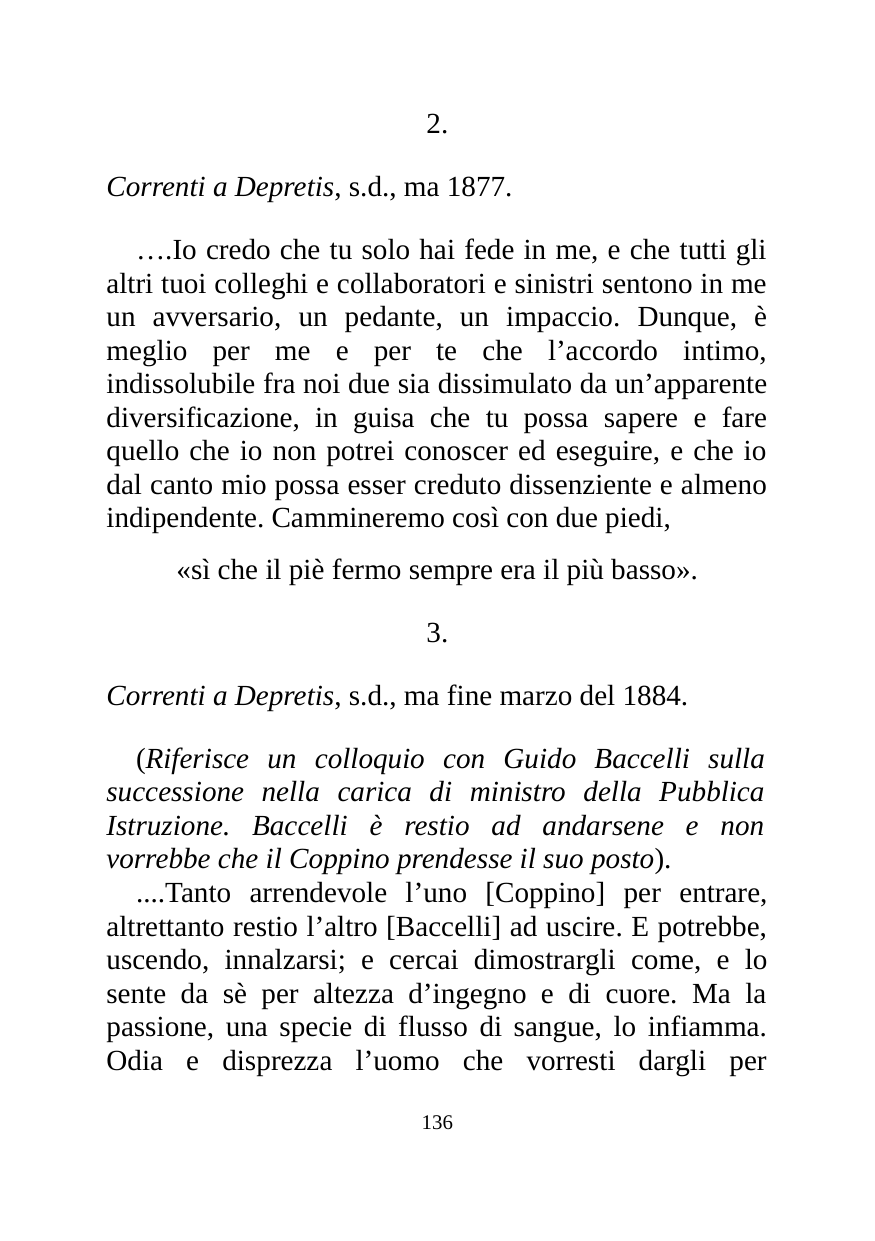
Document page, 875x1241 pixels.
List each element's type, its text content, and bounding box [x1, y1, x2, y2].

text 2. [106, 106, 768, 140]
text ….Io credo che tu solo hai fede in me, e che tutti gli altri tuoi colleghi e collaboratori e sinistri sentono in me un avversario, un pedante, un impaccio. Dunque, è meglio per me e per te che l’accordo intimo, indissolubile fra noi due sia dissimulato da un’apparente diversificazione, in guisa che tu possa sapere e fare quello che io non potrei conoscer ed eseguire, e che io dal canto mio possa esser creduto dissenziente e almeno indipendente. Cammineremo così con due piedi, [106, 232, 768, 534]
text 3. [106, 615, 768, 648]
text (Riferisce un colloquio con Guido Baccelli sulla successione nella carica di ministro della Pubblica Istruzione. Baccelli è restio ad andarsene e non vorrebbe che il Coppino prendesse il suo posto). [106, 741, 768, 875]
text Correnti a Depretis, s.d., ma 1877. [106, 169, 768, 203]
text ....Tanto arrendevole l’uno [Coppino] per entrare, altrettanto restio l’altro [Baccelli] ad uscire. E potrebbe, uscendo, innalzarsi; e cercai dimostrargli come, e lo sente da sè per altezza d’ingegno e di cuore. Ma la passione, una specie di flusso di sangue, lo infiamma. Odia e disprezza l’uomo che vorresti dargli per [106, 875, 768, 1076]
text Correnti a Depretis, s.d., ma fine marzo del 1884. [106, 678, 768, 711]
text «sì che il piè fermo sempre era il più basso». [106, 552, 768, 585]
